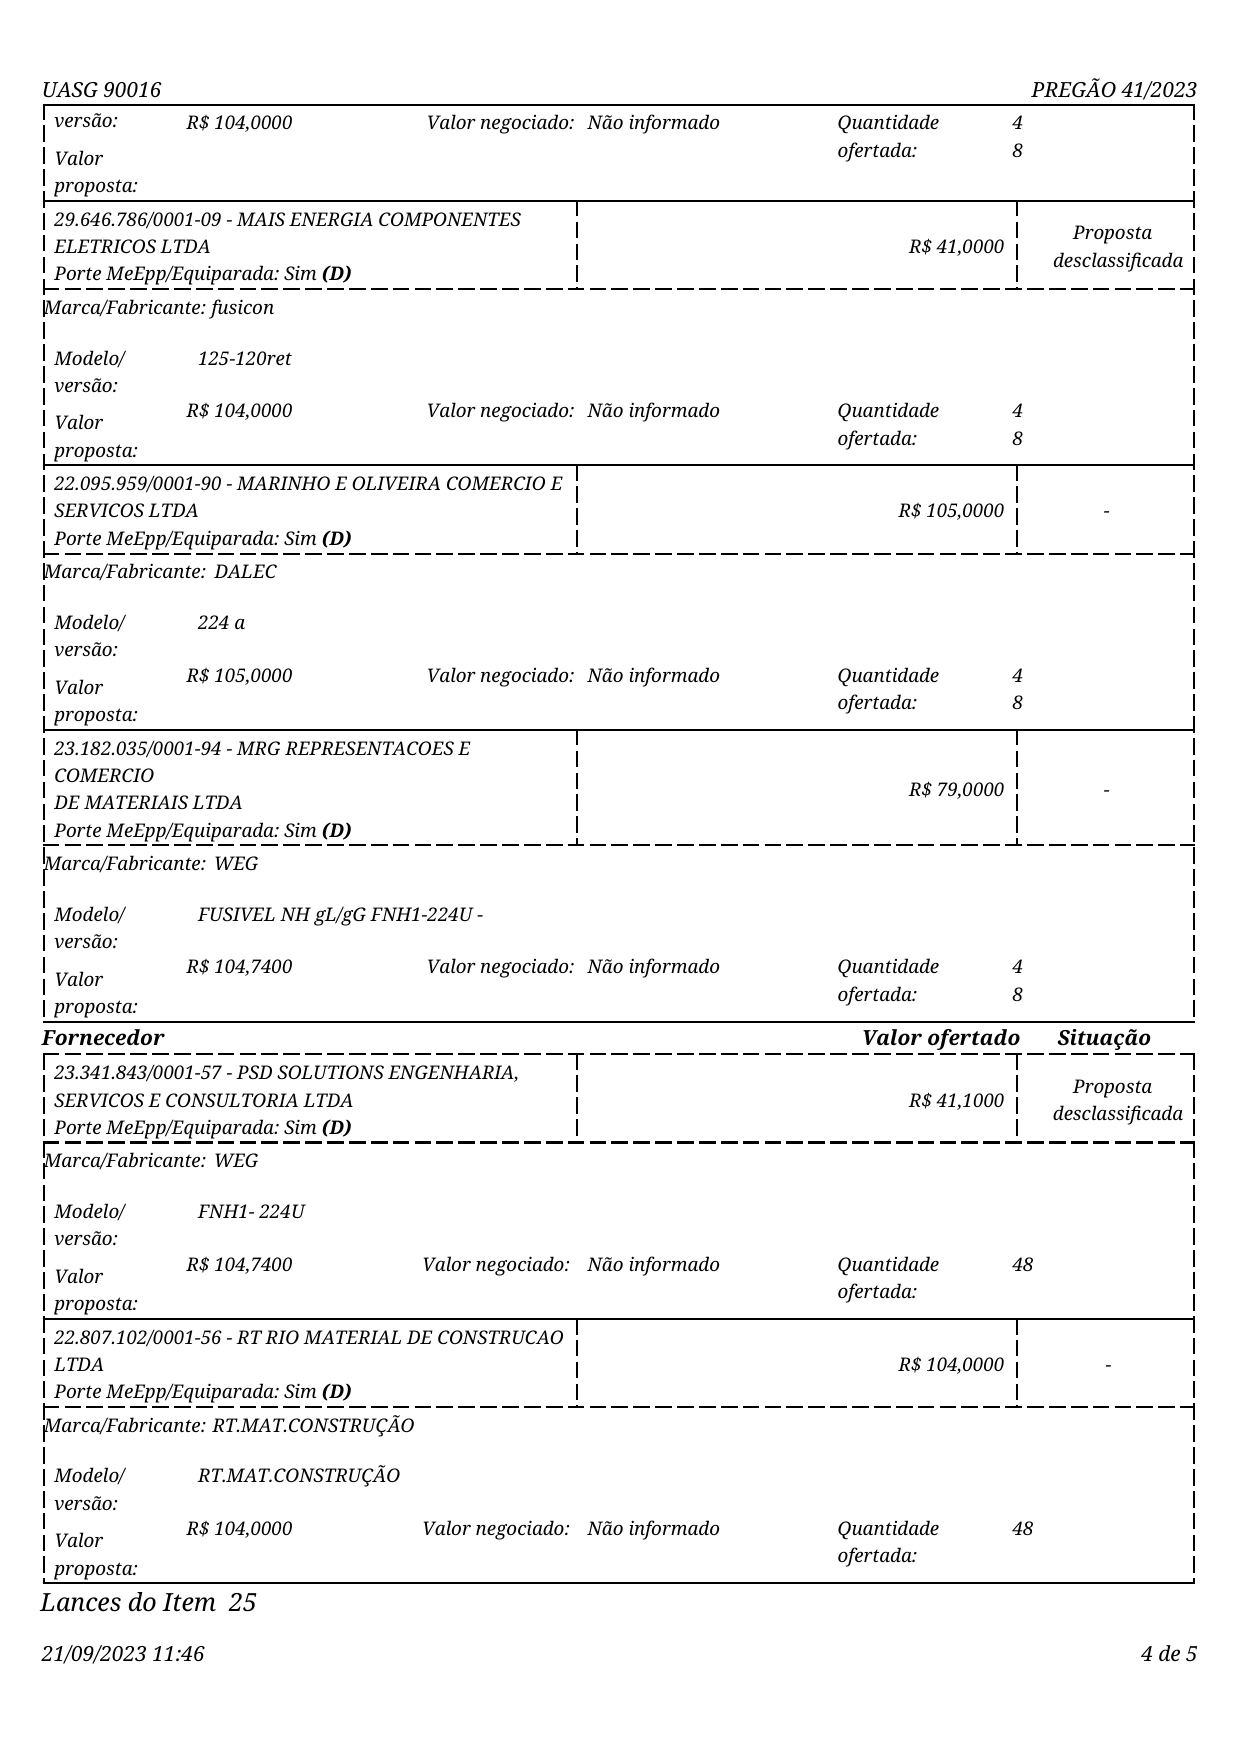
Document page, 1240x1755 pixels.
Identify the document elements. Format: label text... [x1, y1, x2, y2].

table_cell R$ 104,7400 Valor negociado: [186, 1245, 577, 1318]
table_cell Quantidade ofertada: [838, 1509, 1002, 1582]
table_cell 224 a [186, 605, 577, 656]
table_cell Modelo/versão: Valor proposta: [44, 605, 186, 729]
table_cell 29.646.786/0001-09 - MAIS ENERGIA COMPONENTES ELETRICOS LTDA Porte MeEpp/Equiparada: Sim (D) [44, 202, 577, 288]
table_cell [1053, 1509, 1194, 1582]
table_cell FNH1- 224U [186, 1194, 577, 1245]
table_cell [838, 1194, 1053, 1245]
table_cell [1053, 1141, 1194, 1194]
table_cell RT.MAT.CONSTRUÇÃO [186, 1459, 577, 1509]
table_cell [838, 605, 1031, 656]
table_cell 23.182.035/0001-94 - MRG REPRESENTACOES E COMERCIO DE MATERIAIS LTDA Porte MeEpp/Equiparada: Sim (D) [44, 731, 577, 844]
table_cell [1053, 1459, 1194, 1509]
table_cell [1031, 341, 1194, 391]
table_cell [1017, 1320, 1053, 1406]
table_cell [1031, 656, 1194, 729]
table_cell [1031, 391, 1194, 464]
table_cell Não informado [577, 391, 837, 464]
table_cell Modelo/versão: Valor proposta: [44, 1194, 186, 1318]
table_cell 48 [1002, 391, 1031, 464]
table_cell 22.095.959/0001-90 - MARINHO E OLIVEIRA COMERCIO E SERVICOS LTDA Porte MeEpp/Equiparada: Sim (D) [44, 466, 577, 552]
table_cell Marca/Fabricante: fusicon [44, 288, 577, 341]
table_cell 48 [1002, 656, 1031, 729]
table_cell [577, 1141, 837, 1194]
table_cell [577, 288, 837, 341]
table_cell Marca/Fabricante: WEG [44, 844, 577, 897]
table_cell Modelo/versão: Valor proposta: [44, 341, 186, 464]
table_cell 48 [1002, 1245, 1053, 1318]
table_cell [1031, 288, 1194, 341]
table_cell Quantidade ofertada: [838, 656, 1002, 729]
table_header [577, 1053, 837, 1141]
table_header Proposta desclassificada [1053, 1053, 1194, 1141]
table_cell Marca/Fabricante: DALEC [44, 553, 577, 605]
table_cell 48 [1002, 1509, 1053, 1582]
table_cell [1017, 731, 1031, 844]
table_cell [577, 1194, 837, 1245]
table_cell 48 [1002, 948, 1031, 1021]
table_cell [1053, 1194, 1194, 1245]
table_cell [838, 844, 1031, 897]
table_cell [1031, 844, 1194, 897]
table_cell - [1053, 1320, 1194, 1406]
table_cell [1031, 553, 1194, 605]
table_cell - [1031, 466, 1194, 552]
table_cell [838, 897, 1031, 947]
table_cell 22.807.102/0001-56 - RT RIO MATERIAL DE CONSTRUCAO LTDA Porte MeEpp/Equiparada: Sim (D) [44, 1320, 577, 1406]
table_cell R$ 79,0000 [838, 731, 1017, 844]
table_cell [577, 341, 837, 391]
table_cell [577, 553, 837, 605]
table_cell Modelo/versão: Valor proposta: [44, 1459, 186, 1582]
table_cell [1031, 897, 1194, 947]
table_cell [577, 844, 837, 897]
table_cell R$ 104,0000 Valor negociado: [186, 1509, 577, 1582]
table_cell [838, 553, 1031, 605]
table_cell [838, 1406, 1053, 1459]
table_cell Quantidade ofertada: [838, 1245, 1002, 1318]
table_cell [1053, 1406, 1194, 1459]
table_cell [1017, 202, 1031, 288]
table_cell Quantidade ofertada: [838, 106, 1002, 200]
table_cell [577, 1320, 837, 1406]
table_cell [577, 731, 837, 844]
table_cell [577, 897, 837, 947]
table_cell R$ 41,0000 [838, 202, 1017, 288]
table_cell - [1031, 731, 1194, 844]
table_cell [1017, 466, 1031, 552]
table_cell Marca/Fabricante: WEG [44, 1141, 577, 1194]
table_cell [1031, 605, 1194, 656]
table_cell [577, 1459, 837, 1509]
table_cell Não informado [577, 1509, 837, 1582]
table_cell Não informado [577, 948, 837, 1021]
table_cell [577, 1406, 837, 1459]
table_cell [1031, 948, 1194, 1021]
table_cell FUSIVEL NH gL/gG FNH1-224U - [186, 897, 577, 947]
table_cell [838, 1141, 1053, 1194]
table_header 23.341.843/0001-57 - PSD SOLUTIONS ENGENHARIA, SERVICOS E CONSULTORIA LTDA Porte MeEpp/Equiparada: Sim (D) [44, 1053, 577, 1141]
table_cell R$ 104,0000 Valor negociado: [186, 106, 577, 200]
table_cell [577, 605, 837, 656]
table_cell R$ 105,0000 Valor negociado: [186, 656, 577, 729]
table_cell Não informado [577, 106, 837, 200]
table_cell versão: Valor proposta: [44, 106, 186, 200]
table_cell Modelo/versão: Valor proposta: [44, 897, 186, 1021]
table_cell [577, 466, 837, 552]
table_header R$ 41,1000 [838, 1053, 1017, 1141]
text Fornecedor Valor ofertado Situação [42, 1023, 1200, 1051]
table_cell [838, 288, 1031, 341]
table_cell R$ 104,0000 Valor negociado: [186, 391, 577, 464]
table_cell [577, 202, 837, 288]
table_cell R$ 104,0000 [838, 1320, 1017, 1406]
table_cell R$ 104,7400 Valor negociado: [186, 948, 577, 1021]
table_cell R$ 105,0000 [838, 466, 1017, 552]
table_cell Quantidade ofertada: [838, 948, 1002, 1021]
table_cell 125-120ret [186, 341, 577, 391]
table_cell [1031, 106, 1194, 200]
table_header [1017, 1053, 1053, 1141]
table_cell 48 [1002, 106, 1031, 200]
table_cell [838, 341, 1031, 391]
text Lances do Item 25 [40, 1584, 1200, 1618]
table_cell Não informado [577, 656, 837, 729]
table_cell Marca/Fabricante: RT.MAT.CONSTRUÇÃO [44, 1406, 577, 1459]
table_cell Não informado [577, 1245, 837, 1318]
table_cell Proposta desclassificada [1031, 202, 1194, 288]
table_cell [1053, 1245, 1194, 1318]
table_cell [838, 1459, 1053, 1509]
table_cell Quantidade ofertada: [838, 391, 1002, 464]
